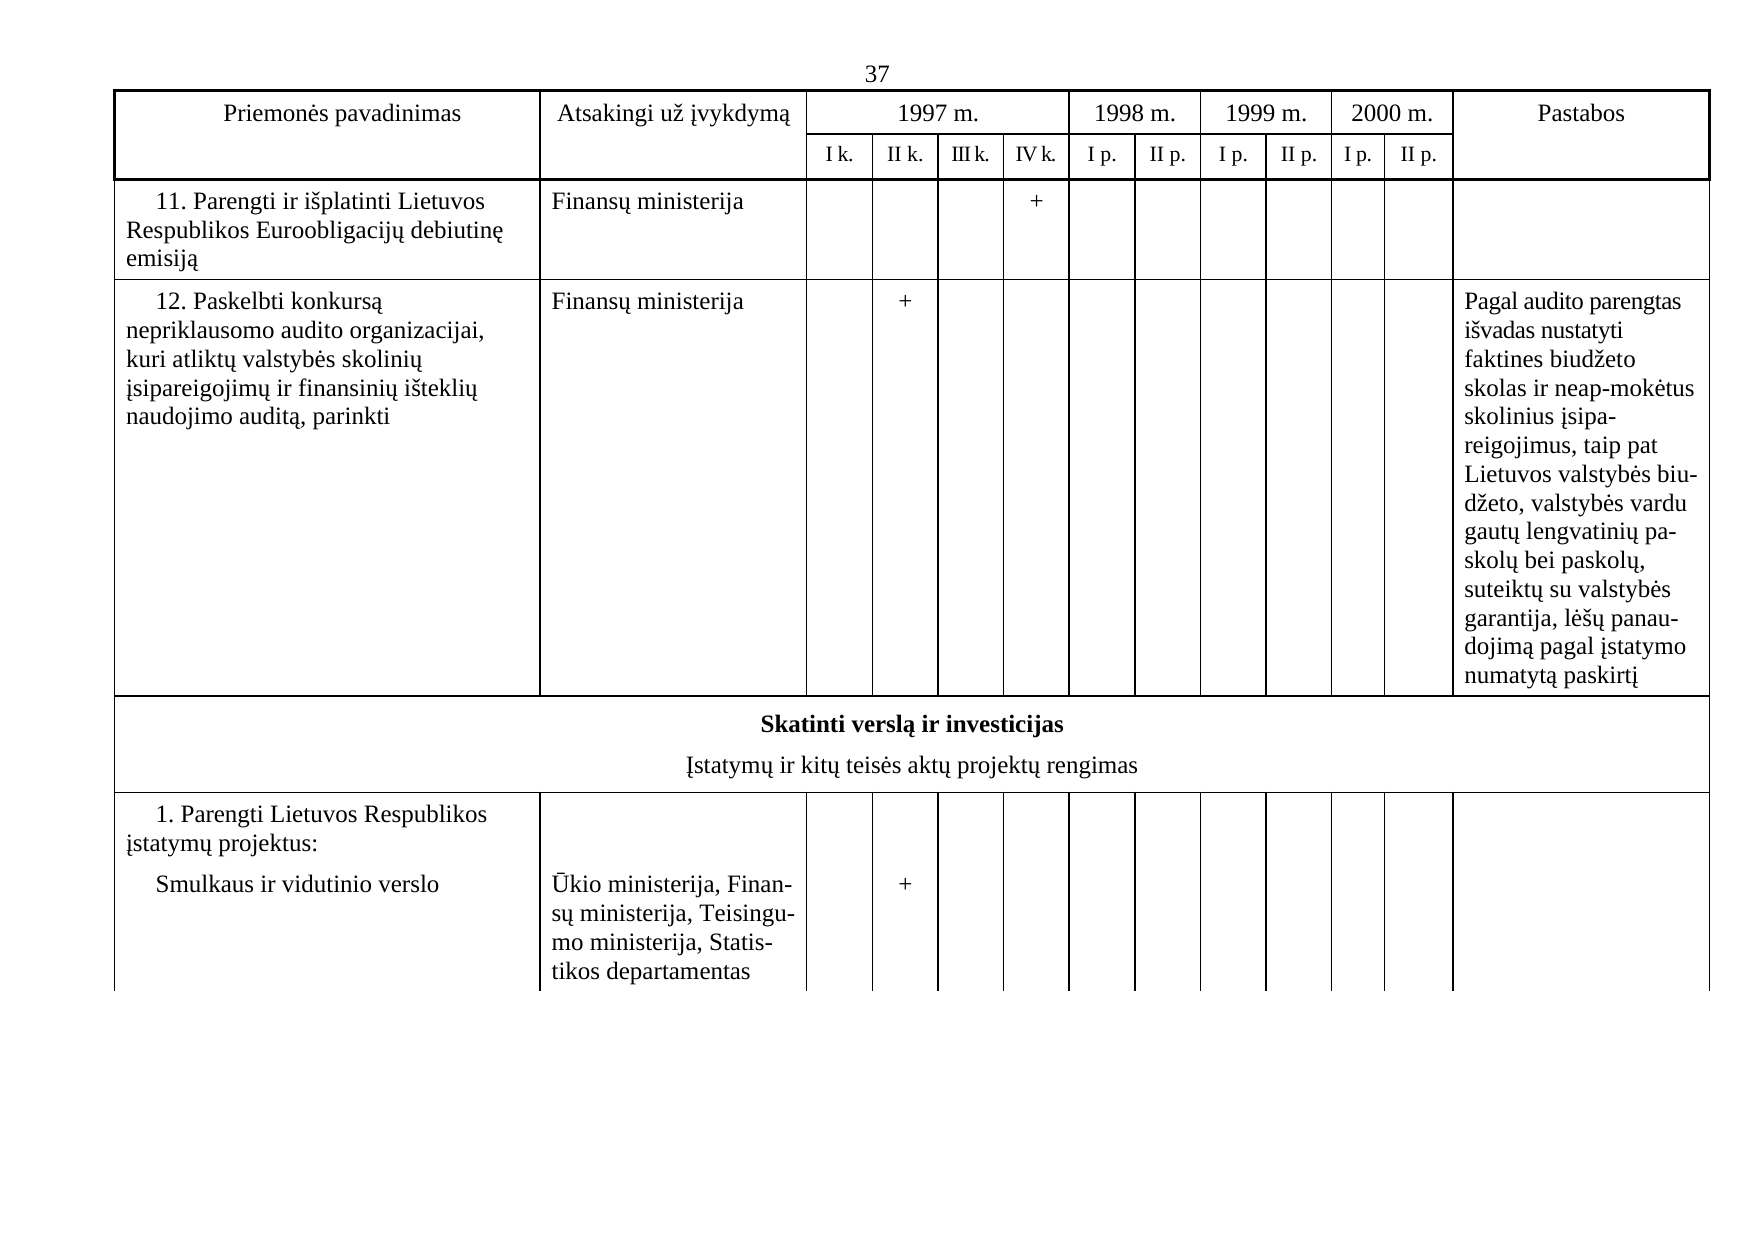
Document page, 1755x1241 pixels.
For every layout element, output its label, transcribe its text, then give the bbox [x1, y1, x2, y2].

table_header 1998 m. [1070, 92, 1200, 133]
table_cell + [873, 280, 937, 695]
table_cell [1454, 863, 1709, 991]
table_cell [1454, 133, 1708, 178]
table_cell [1136, 181, 1200, 278]
table_cell [1454, 181, 1709, 278]
table_header Priemonės pavadinimas [116, 92, 539, 133]
table_cell + [873, 863, 937, 991]
table_cell [116, 133, 539, 178]
table_cell + [1004, 181, 1068, 278]
table_cell [1267, 793, 1331, 863]
table_cell 1. Parengti Lietuvos Respublikos įstatymų projektus: [115, 793, 539, 863]
table_cell III k. [939, 135, 1003, 178]
table_cell [541, 793, 806, 863]
table_cell [1004, 863, 1068, 991]
table_cell II p. [1267, 135, 1331, 178]
table_cell [1385, 863, 1452, 991]
table_header Atsakingi už įvykdymą [541, 92, 806, 133]
table_cell [939, 280, 1003, 695]
table_cell [939, 181, 1003, 278]
table_cell [873, 181, 937, 278]
table_cell [1385, 181, 1452, 278]
table_cell [873, 793, 937, 863]
table_cell [1454, 793, 1709, 863]
table_cell [1136, 280, 1200, 695]
table_cell [1267, 280, 1331, 695]
table_cell II p. [1136, 135, 1200, 178]
table_cell II k. [873, 135, 937, 178]
table_cell Finansų ministerija [541, 280, 806, 695]
table_cell [1332, 793, 1384, 863]
table_header Pastabos [1454, 92, 1708, 133]
table_cell [1201, 181, 1265, 278]
table_cell [1201, 863, 1265, 991]
table_cell I p. [1332, 135, 1384, 178]
table_cell [1070, 181, 1134, 278]
table_cell [1070, 793, 1134, 863]
table_cell [807, 181, 872, 278]
table_cell [1332, 280, 1384, 695]
table_cell [807, 793, 872, 863]
table_cell 11. Parengti ir išplatinti Lietuvos Respublikos Euroobligacijų debiutinę emisiją [115, 181, 539, 278]
table_cell [541, 133, 806, 178]
table_header 2000 m. [1332, 92, 1452, 133]
table_cell [1332, 181, 1384, 278]
table_header 1997 m. [807, 92, 1068, 133]
table_header 1999 m. [1201, 92, 1331, 133]
table_cell [807, 280, 872, 695]
table_cell Ūkio ministerija, Finan-sų ministerija, Teisingu-mo ministerija, Statis-tikos departamentas [541, 863, 806, 991]
table_cell [1136, 863, 1200, 991]
table_cell [1070, 280, 1134, 695]
table_cell 12. Paskelbti konkursą nepriklausomo audito organizacijai, kuri atliktų valstybės skolinių įsipareigojimų ir finansinių išteklių naudojimo auditą, parinkti [115, 280, 539, 695]
table_cell [1004, 793, 1068, 863]
table_cell IV k. [1004, 135, 1068, 178]
table_cell Skatinti verslą ir investicijas Įstatymų ir kitų teisės aktų projektų rengimas [115, 697, 1709, 792]
table_cell [939, 793, 1003, 863]
table_cell Smulkaus ir vidutinio verslo [115, 863, 539, 991]
table_cell [807, 863, 872, 991]
table_cell II p. [1385, 135, 1452, 178]
table_cell I p. [1070, 135, 1134, 178]
table_cell [1201, 280, 1265, 695]
table_cell I k. [807, 135, 872, 178]
table_cell Finansų ministerija [541, 181, 806, 278]
table_cell [1136, 793, 1200, 863]
table_cell [939, 863, 1003, 991]
table_cell [1332, 863, 1384, 991]
table_cell I p. [1201, 135, 1265, 178]
table_cell [1004, 280, 1068, 695]
table_cell [1267, 181, 1331, 278]
table_cell Pagal audito parengtas išvadas nustatyti faktines biudžeto skolas ir neap-mokėtus skolinius įsipa-reigojimus, taip pat Lietuvos valstybės biu-džeto, valstybės vardu gautų lengvatinių pa-skolų bei paskolų, suteiktų su valstybės garantija, lėšų panau-dojimą pagal įstatymo numatytą paskirtį [1454, 280, 1709, 695]
table_cell [1385, 280, 1452, 695]
table_cell [1070, 863, 1134, 991]
table_cell [1385, 793, 1452, 863]
table_cell [1201, 793, 1265, 863]
table_cell [1267, 863, 1331, 991]
